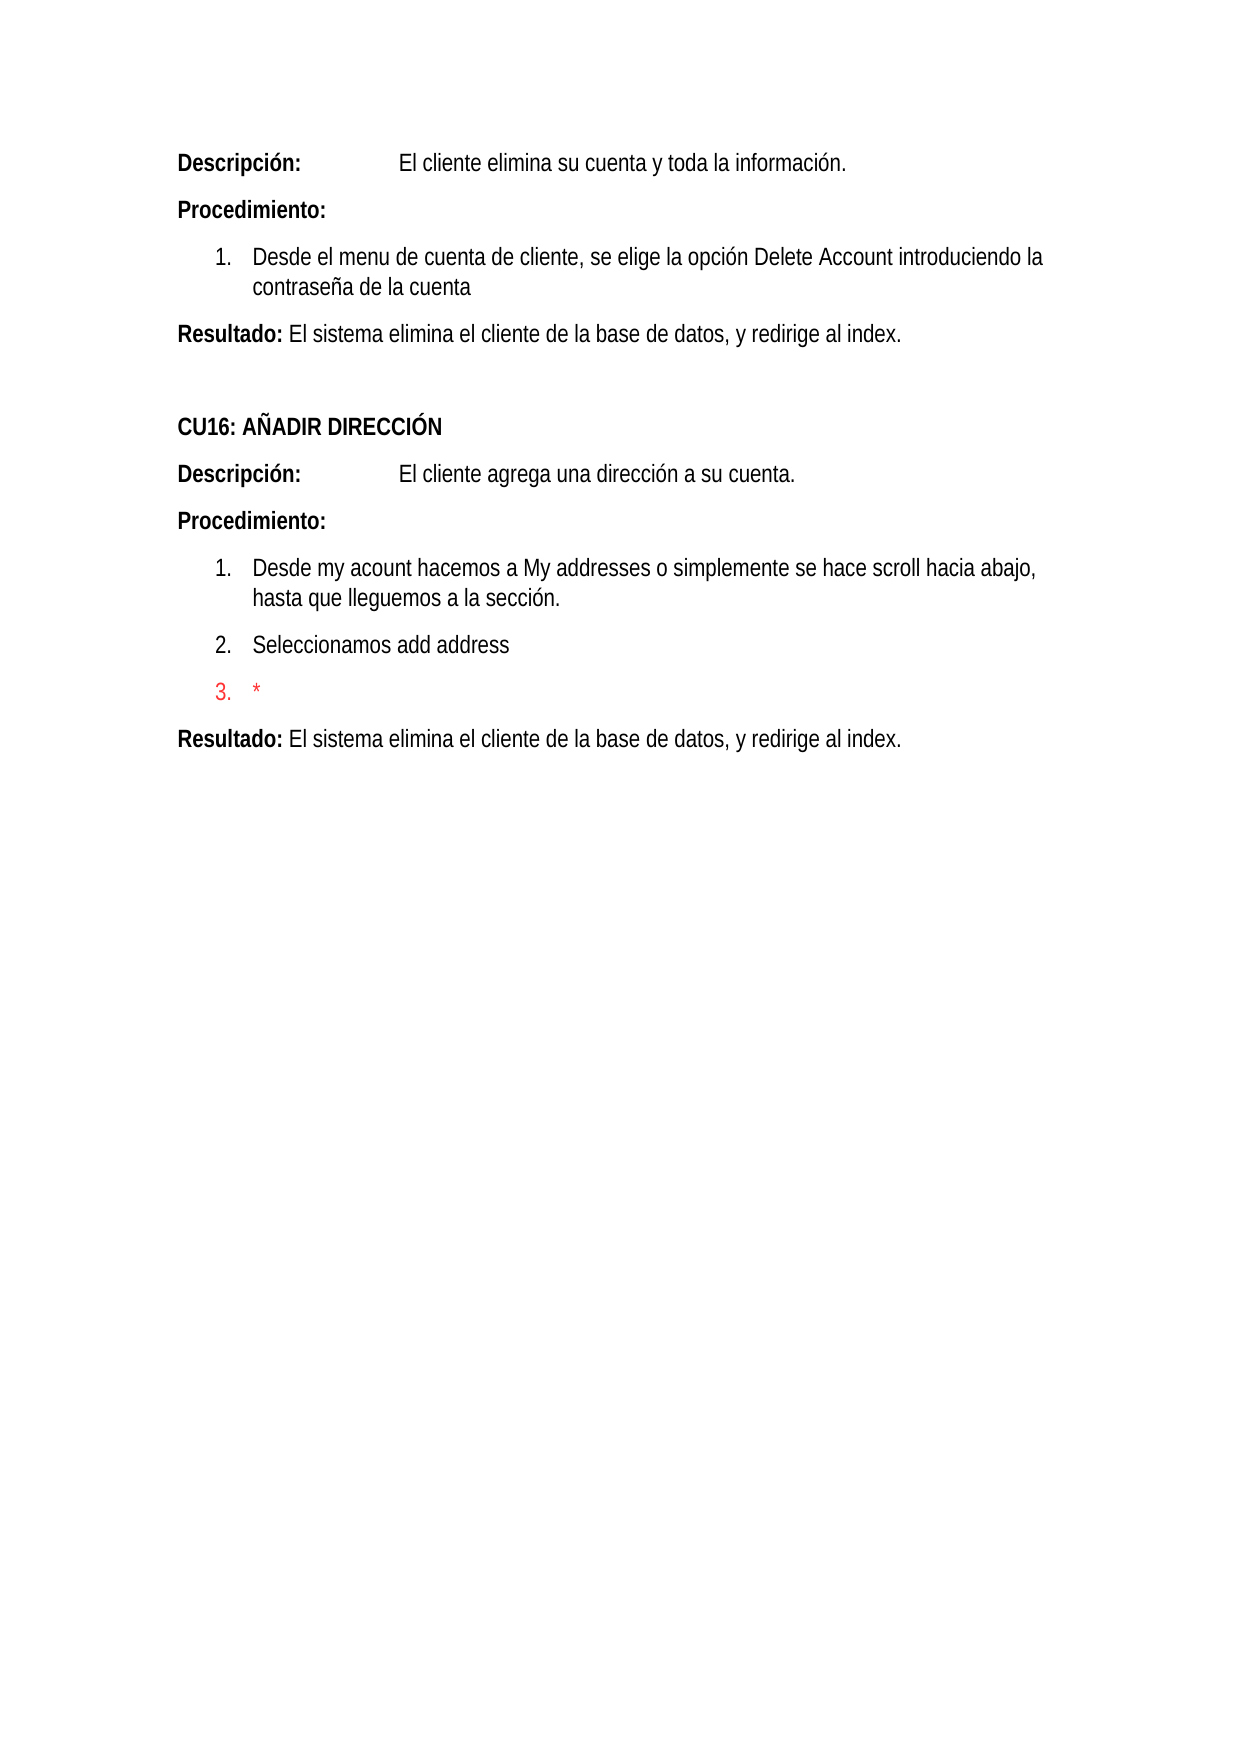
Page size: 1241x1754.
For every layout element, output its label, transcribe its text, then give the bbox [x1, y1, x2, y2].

list * [215, 677, 1063, 706]
text Descripción: El cliente elimina su cuenta y toda la información. [177, 148, 1063, 176]
list Desde my acount hacemos a My addresses o simplemente se hace scroll hacia abajo, hasta que lleguemos a la sección. [215, 553, 1063, 612]
text Resultado: El sistema elimina el cliente de la base de datos, y redirige al index. [177, 724, 1063, 753]
list Seleccionamos add address [215, 630, 1063, 659]
text Procedimiento: [177, 194, 1063, 223]
text CU16: AÑADIR DIRECCIÓN [177, 412, 1063, 441]
text Procedimiento: [177, 506, 1063, 535]
text Descripción: El cliente agrega una dirección a su cuenta. [177, 459, 1063, 488]
list Desde el menu de cuenta de cliente, se elige la opción Delete Account introduciendo la contraseña de la cuenta [215, 242, 1063, 301]
text Resultado: El sistema elimina el cliente de la base de datos, y redirige al index. [177, 319, 1063, 347]
